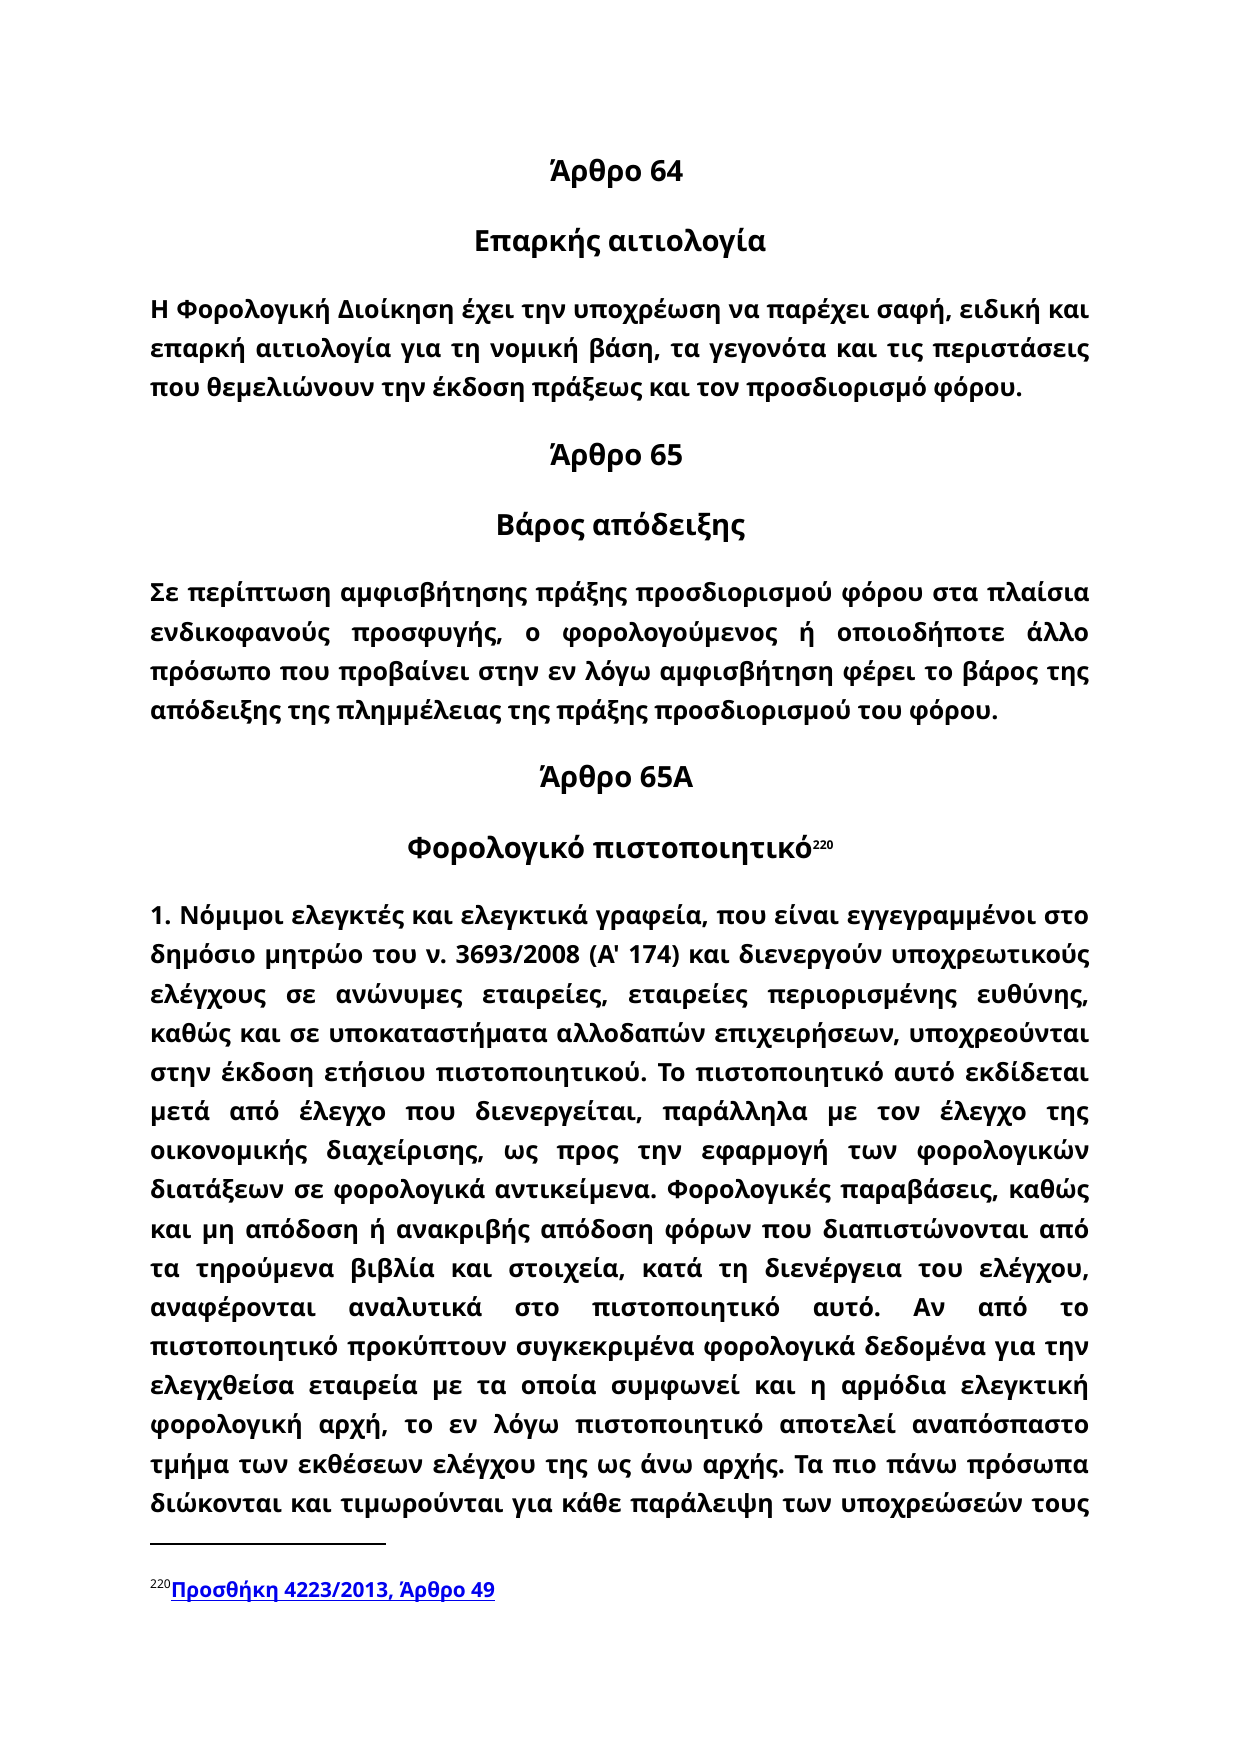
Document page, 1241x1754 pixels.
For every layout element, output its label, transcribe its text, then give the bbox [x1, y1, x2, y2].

text Η Φορολογική Διοίκηση έχει την υποχρέωση να παρέχει σαφή, ειδική και επαρκή αιτιολογία για τη νομική βάση, τα γεγονότα και τις περιστάσεις που θεμελιώνουν την έκδοση πράξεως και τον προσδιορισμό φόρου. [150, 291, 1090, 404]
subtitle Άρθρο 64 [150, 150, 1090, 190]
subtitle Επαρκής αιτιολογία [150, 221, 1090, 260]
subtitle Άρθρο 65 [150, 434, 1090, 473]
text Σε περίπτωση αμφισβήτησης πράξης προσδιορισμού φόρου στα πλαίσια ενδικοφανούς προσφυγής, ο φορολογούμενος ή οποιοδήποτε άλλο πρόσωπο που προβαίνει στην εν λόγω αμφισβήτηση φέρει το βάρος της απόδειξης της πλημμέλειας της πράξης προσδιορισμού του φόρου. [150, 575, 1090, 727]
subtitle Βάρος απόδειξης [150, 504, 1090, 544]
text 1. Νόμιμοι ελεγκτές και ελεγκτικά γραφεία, που είναι εγγεγραμμένοι στο δημόσιο μητρώο του ν. 3693/2008 (Α' 174) και διενεργούν υποχρεωτικούς ελέγχους σε ανώνυμες εταιρείες, εταιρείες περιορισμένης ευθύνης, καθώς και σε υποκαταστήματα αλλοδαπών επιχειρήσεων, υποχρεούνται στην έκδοση ετήσιου πιστοποιητικού. Το πιστοποιητικό αυτό εκδίδεται μετά από έλεγχο που διενεργείται, παράλληλα με τον έλεγχο της οικονομικής διαχείρισης, ως προς την εφαρμογή των φορολογικών διατάξεων σε φορολογικά αντικείμενα. Φορολογικές παραβάσεις, καθώς και μη απόδοση ή ανακριβής απόδοση φόρων που διαπιστώνονται από τα τηρούμενα βιβλία και στοιχεία, κατά τη διενέργεια του ελέγχου, αναφέρονται αναλυτικά στο πιστοποιητικό αυτό. Αν από το πιστοποιητικό προκύπτουν συγκεκριμένα φορολογικά δεδομένα για την ελεγχθείσα εταιρεία με τα οποία συμφωνεί και η αρμόδια ελεγκτική φορολογική αρχή, το εν λόγω πιστοποιητικό αποτελεί αναπόσπαστο τμήμα των εκθέσεων ελέγχου της ως άνω αρχής. Τα πιο πάνω πρόσωπα διώκονται και τιμωρούνται για κάθε παράλειψη των υποχρεώσεών τους [150, 898, 1090, 1519]
text Προσθήκη 4223/2013, Άρθρο 49 [150, 1576, 1090, 1604]
subtitle Φορολογικό πιστοποιητικό [150, 827, 1090, 867]
subtitle Άρθρο 65Α [150, 757, 1090, 796]
